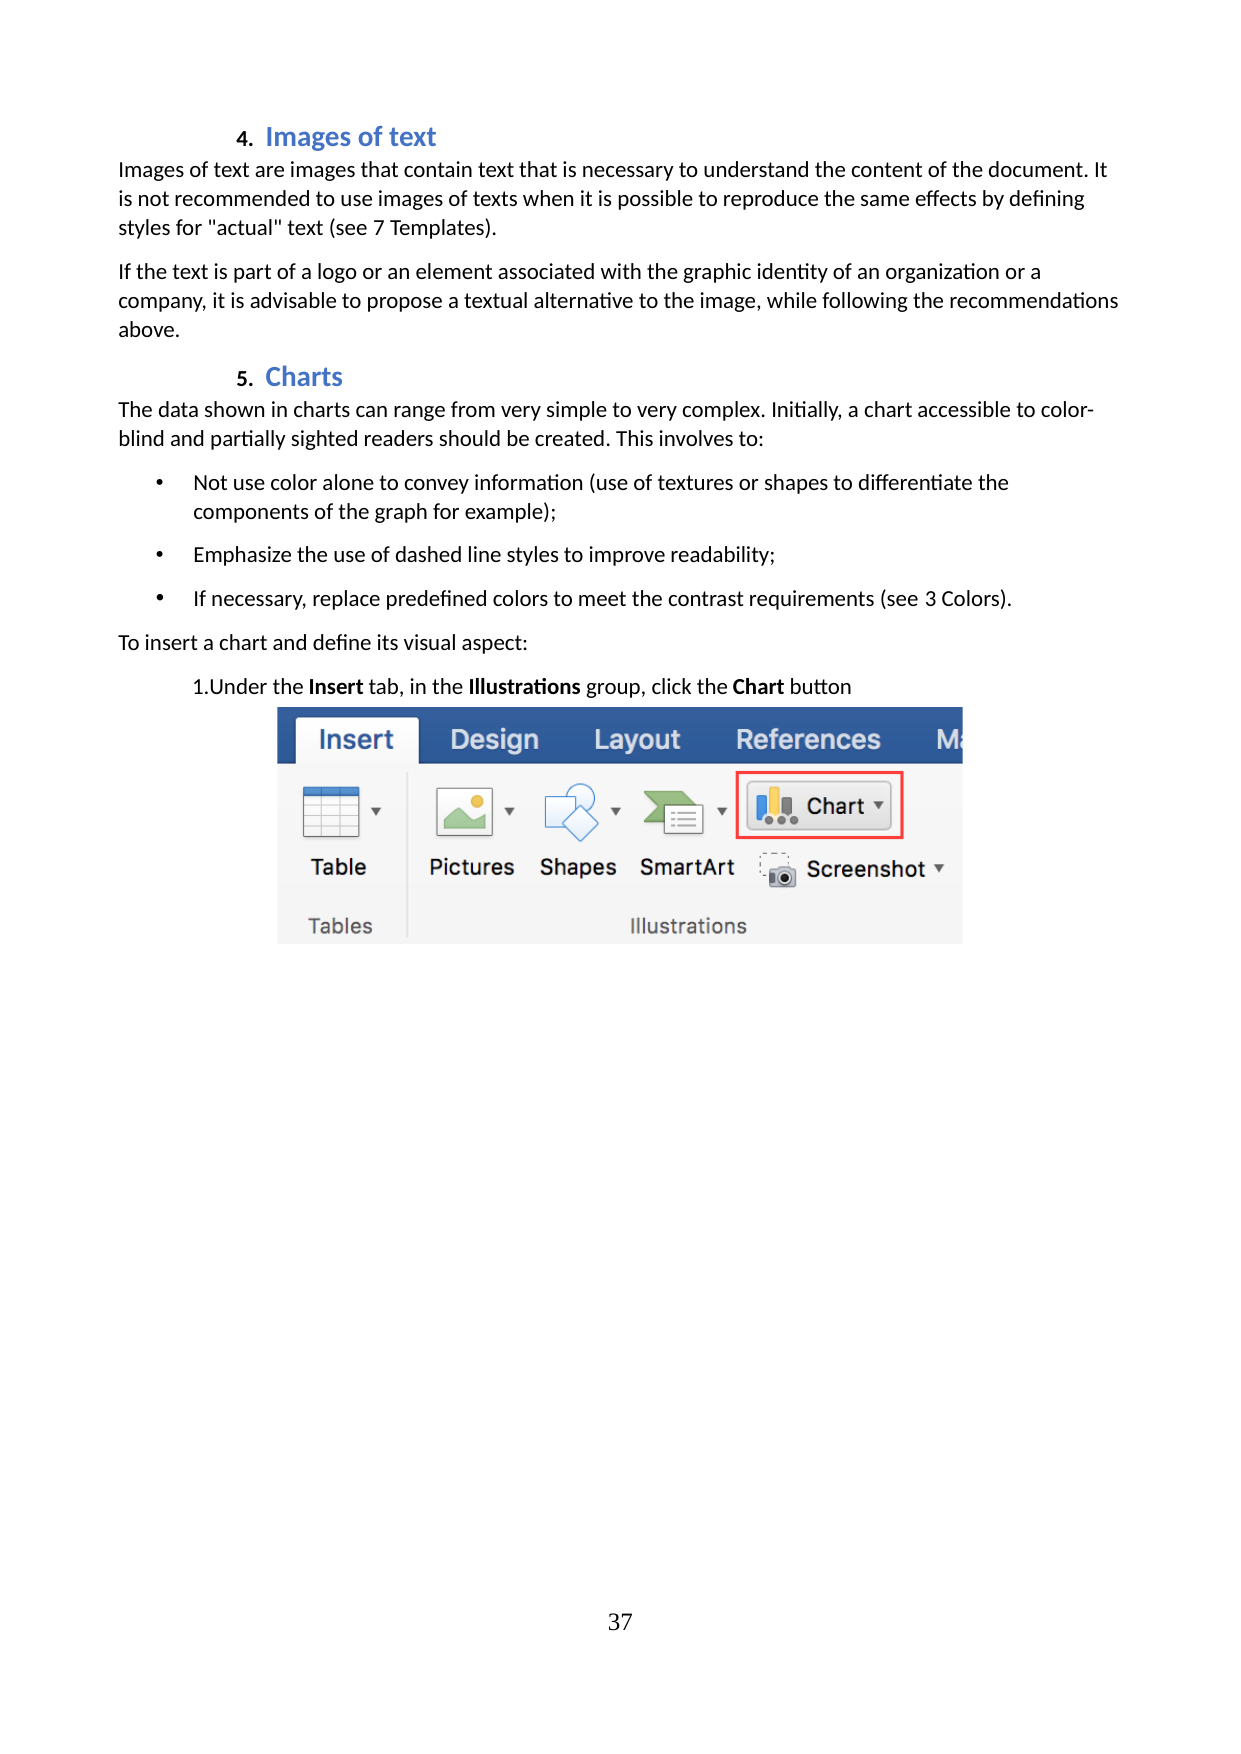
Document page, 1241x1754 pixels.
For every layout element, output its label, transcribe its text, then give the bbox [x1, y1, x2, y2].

text To insert a chart and define its visual aspect: [118, 627, 1122, 656]
list Under the Insert tab, in the Illustrations group, click the Chart button [118, 671, 1122, 972]
subtitle Charts [236, 358, 1122, 393]
text If the text is part of a logo or an element associated with the graphic identity of an organization or a company, it is advisable to propose a textual alternative to the image, while following the recommendations above. [118, 256, 1122, 343]
picture [277, 707, 963, 944]
text Images of text are images that contain text that is necessary to understand the content of the document. It is not recommended to use images of texts when it is possible to reproduce the same effects by defining styles for "actual" text (see 7 Templates). [118, 154, 1122, 241]
subtitle Images of text [236, 118, 1122, 154]
list Emphasize the use of dashed line styles to improve readability; [156, 539, 1122, 568]
text The data shown in charts can range from very simple to very complex. Initially, a chart accessible to color-blind and partially sighted readers should be created. This involves to: [118, 393, 1122, 452]
list Not use color alone to convey information (use of textures or shapes to differentiate the components of the graph for example); [156, 466, 1122, 525]
list If necessary, replace predefined colors to meet the contrast requirements (see 3 Colors). [156, 583, 1122, 612]
